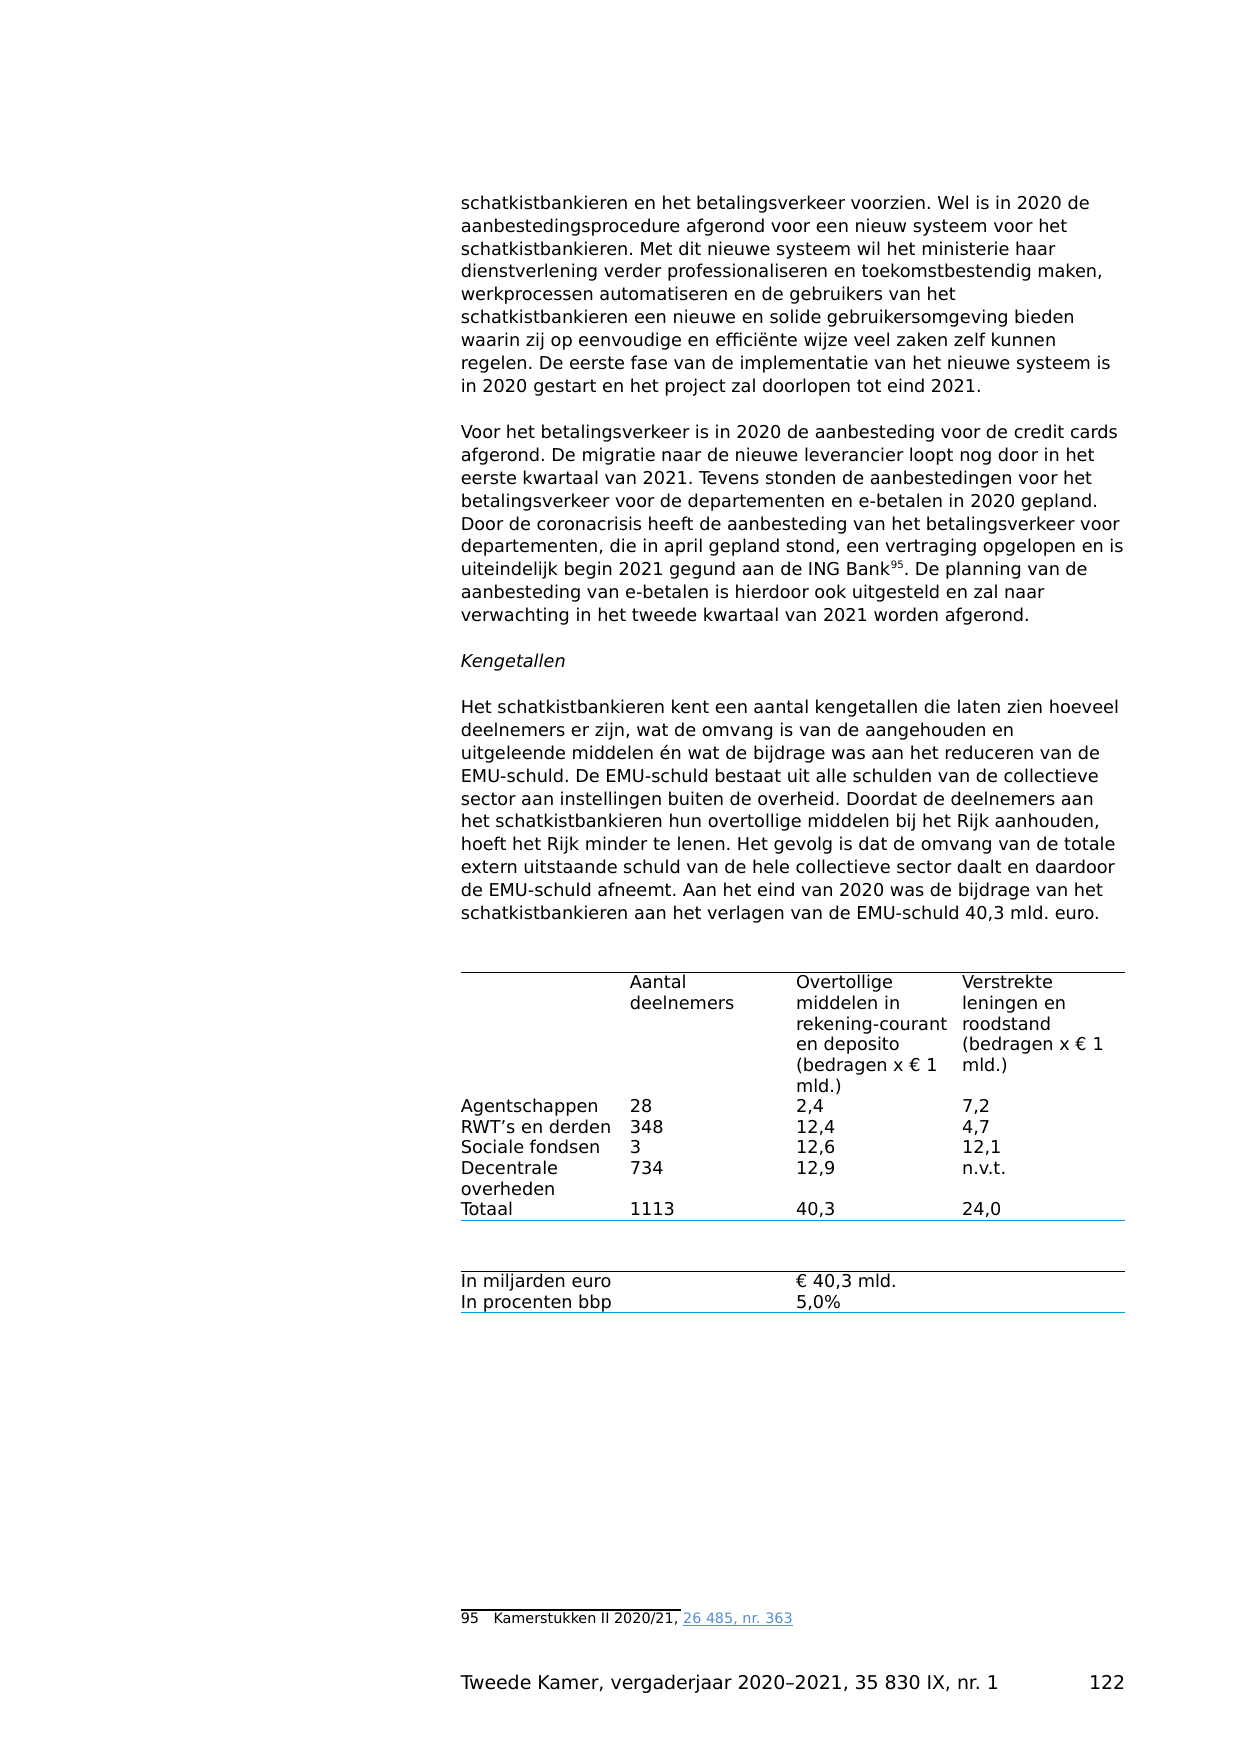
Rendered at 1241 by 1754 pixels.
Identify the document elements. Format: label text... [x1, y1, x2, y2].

table_cell 348 [627, 1117, 793, 1137]
table_cell n.v.t. [959, 1158, 1125, 1199]
table_cell 12,1 [959, 1138, 1125, 1158]
table_cell [461, 973, 627, 1096]
table_header Tabel 45 EMU-schuldreductie (ultimo 2020) [461, 1246, 1125, 1271]
table_cell 4,7 [959, 1117, 1125, 1137]
text Het schatkistbankieren kent een aantal kengetallen die laten zien hoeveel deelnemers er zijn, wat de omvang is van de aangehouden en uitgeleende middelen én wat de bijdrage was aan het reduceren van de EMU-schuld. De EMU-schuld bestaat uit alle schulden van de collectieve sector aan instellingen buiten de overheid. Doordat de deelnemers aan het schatkistbankieren hun overtollige middelen bij het Rijk aanhouden, hoeft het Rijk minder te lenen. Het gevolg is dat de omvang van de totale extern uitstaande schuld van de hele collectieve sector daalt en daardoor de EMU-schuld afneemt. Aan het eind van 2020 was de bijdrage van het schatkistbankieren aan het verlagen van de EMU-schuld 40,3 mld. euro. [461, 695, 1125, 924]
text Kengetallen [461, 649, 1125, 672]
table_cell In procenten bbp [461, 1292, 793, 1312]
table_cell 7,2 [959, 1096, 1125, 1117]
table_cell 1113 [627, 1199, 793, 1220]
table_cell 2,4 [793, 1096, 959, 1117]
table_cell 28 [627, 1096, 793, 1117]
table_cell RWT’s en derden [461, 1117, 627, 1137]
text schatkistbankieren en het betalingsverkeer voorzien. Wel is in 2020 de aanbestedingsprocedure afgerond voor een nieuw systeem voor het schatkistbankieren. Met dit nieuwe systeem wil het ministerie haar dienstverlening verder professionaliseren en toekomstbestendig maken, werkprocessen automatiseren en de gebruikers van het schatkistbankieren een nieuwe en solide gebruikersomgeving bieden waarin zij op eenvoudige en efficiënte wijze veel zaken zelf kunnen regelen. De eerste fase van de implementatie van het nieuwe systeem is in 2020 gestart en het project zal doorlopen tot eind 2021. [461, 191, 1125, 397]
table_cell Verstrekte leningen en roodstand (bedragen x € 1 mld.) [959, 973, 1125, 1096]
table_cell 12,4 [793, 1117, 959, 1137]
table_header Tabel 44 Deelnemers en omvang middelen (ultimo 2020) [461, 947, 1125, 972]
table_cell 12,6 [793, 1138, 959, 1158]
table_cell 5,0% [793, 1292, 1125, 1312]
table_cell € 40,3 mld. [793, 1272, 1125, 1292]
table_cell Overtollige middelen in rekening-courant en deposito (bedragen x € 1 mld.) [793, 973, 959, 1096]
table_cell Totaal [461, 1199, 627, 1220]
text Voor het betalingsverkeer is in 2020 de aanbesteding voor de credit cards afgerond. De migratie naar de nieuwe leverancier loopt nog door in het eerste kwartaal van 2021. Tevens stonden de aanbestedingen voor het betalingsverkeer voor de departementen en e-betalen in 2020 gepland. Door de coronacrisis heeft de aanbesteding van het betalingsverkeer voor departementen, die in april gepland stond, een vertraging opgelopen en is uiteindelijk begin 2021 gegund aan de ING Bank. De planning van de aanbesteding van e-betalen is hierdoor ook uitgesteld en zal naar verwachting in het tweede kwartaal van 2021 worden afgerond. [461, 420, 1125, 626]
table_cell Decentrale overheden [461, 1158, 627, 1199]
table_cell Sociale fondsen [461, 1138, 627, 1158]
table_cell Agentschappen [461, 1096, 627, 1117]
table_cell In miljarden euro [461, 1272, 793, 1292]
table_cell 40,3 [793, 1199, 959, 1220]
table_cell Aantal deelnemers [627, 973, 793, 1096]
table_cell 734 [627, 1158, 793, 1199]
table_cell 12,9 [793, 1158, 959, 1199]
table_cell 24,0 [959, 1199, 1125, 1220]
table_cell 3 [627, 1138, 793, 1158]
text __Kamerstukken II 2020/21, 26 485, nr. 363 [461, 1610, 1125, 1627]
